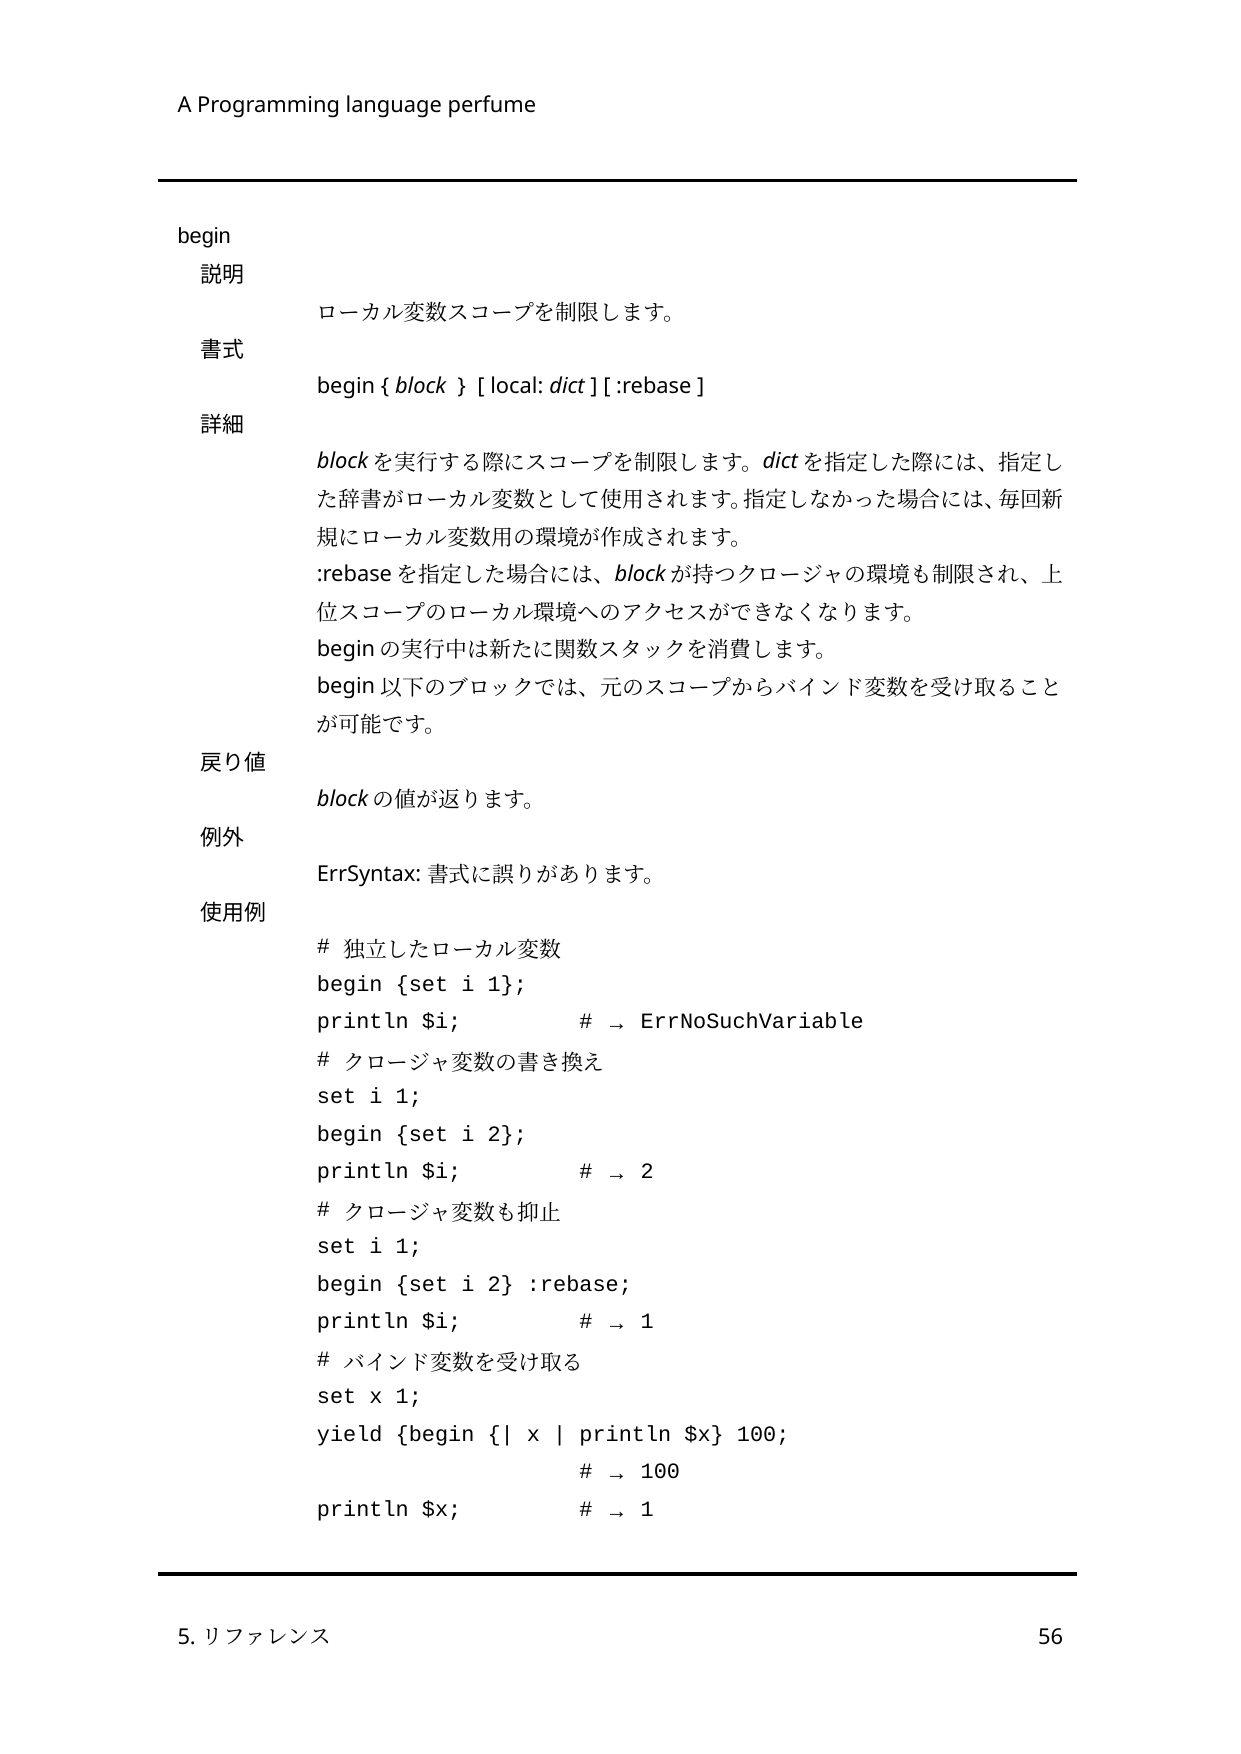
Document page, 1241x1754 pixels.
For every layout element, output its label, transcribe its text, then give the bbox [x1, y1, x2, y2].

table_header 説明 [200, 254, 317, 329]
table_cell 使用例 [200, 892, 317, 1529]
table_header ローカル変数スコープを制限します。 [317, 254, 1063, 329]
table_cell 詳細 [200, 404, 317, 742]
table_cell 書式 [200, 329, 317, 404]
table_cell # 独立したローカル変数 begin {set i 1}; println $i; # → ErrNoSuchVariable # クロージャ変数の書き換え set i 1; begin {set i 2}; println $i; # → 2 # クロージャ変数も抑止 set i 1; begin {set i 2} :rebase; println $i; # → 1 # バインド変数を受け取る set x 1; yield {begin {| x | println $x} 100; # → 100 println $x; # → 1 [317, 892, 1063, 1529]
subtitle begin [177, 217, 1063, 254]
table_cell 戻り値 [200, 742, 317, 817]
table_cell 例外 [200, 817, 317, 892]
table_cell ErrSyntax: 書式に誤りがあります。 [317, 817, 1063, 892]
table_cell begin { block } [ local: dict ] [ :rebase ] [317, 329, 1063, 404]
table_cell blockの値が返ります。 [317, 742, 1063, 817]
table_cell blockを実行する際にスコープを制限します。dictを指定した際には、指定した辞書がローカル変数として使用されます。指定しなかった場合には、毎回新規にローカル変数用の環境が作成されます。 :rebaseを指定した場合には、blockが持つクロージャの環境も制限され、上位スコープのローカル環境へのアクセスができなくなります。 beginの実行中は新たに関数スタックを消費します。 begin以下のブロックでは、元のスコープからバインド変数を受け取ることが可能です。 [317, 404, 1063, 742]
